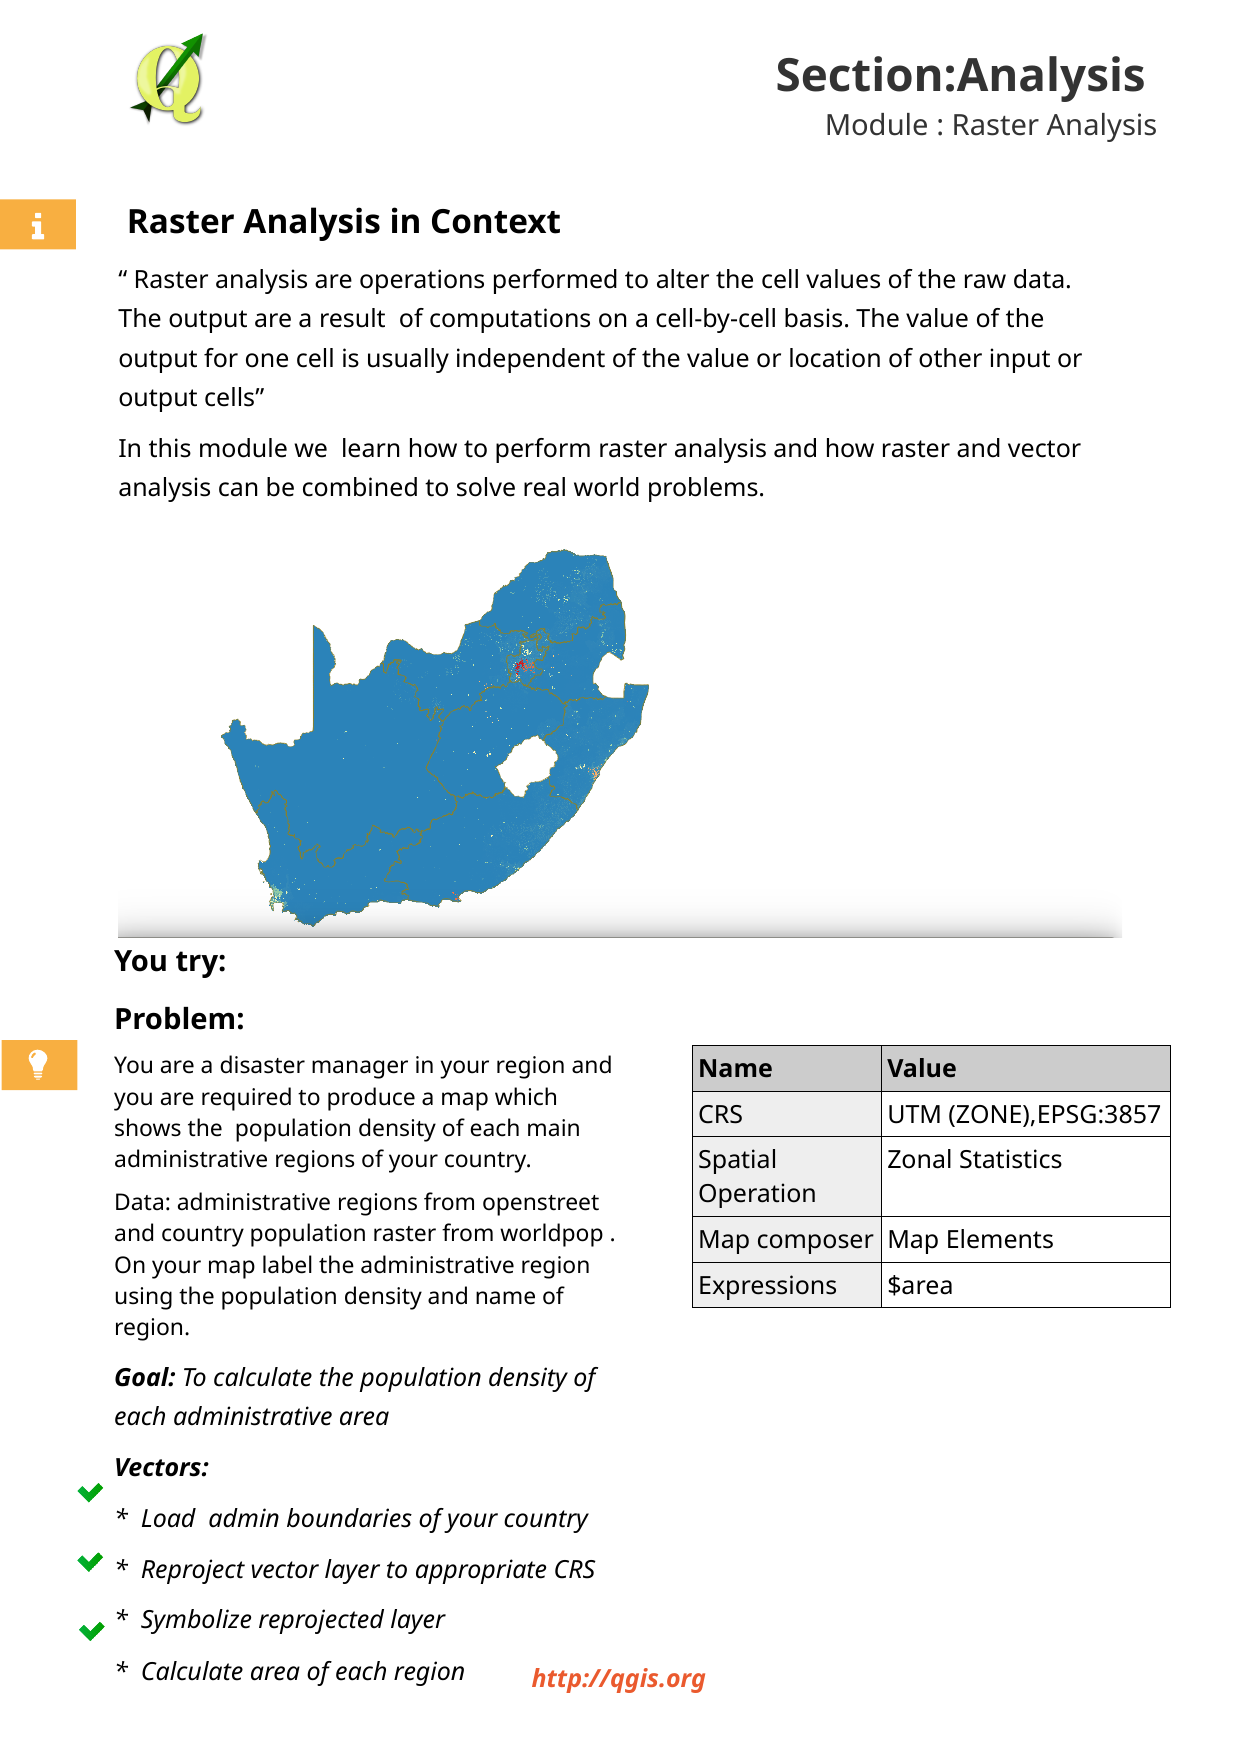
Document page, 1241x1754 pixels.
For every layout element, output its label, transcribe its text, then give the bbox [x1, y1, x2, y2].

table_cell Map Elements [882, 1217, 1170, 1262]
table_header Name [693, 1046, 881, 1091]
table_cell Map composer [693, 1217, 881, 1262]
table_cell Expressions [693, 1263, 881, 1307]
picture [122, 31, 218, 127]
table_cell UTM (ZONE),EPSG:3857 [882, 1092, 1170, 1136]
text In this module we learn how to perform raster analysis and how raster and vector analysis can be combined to solve real world problems. [118, 430, 1122, 504]
subtitle Raster Analysis in Context [118, 198, 1122, 243]
text “ Raster analysis are operations performed to alter the cell values of the raw data. The output are a result of computations on a cell-by-cell basis. The value of the output for one cell is usually independent of the value or location of other input or output cells” [118, 262, 1122, 413]
table_header Value [882, 1046, 1170, 1091]
table_cell Zonal Statistics [882, 1137, 1170, 1216]
table_cell Spatial Operation [693, 1137, 881, 1216]
picture [118, 520, 1123, 938]
table_cell CRS [693, 1092, 881, 1136]
table_cell $area [882, 1263, 1170, 1307]
